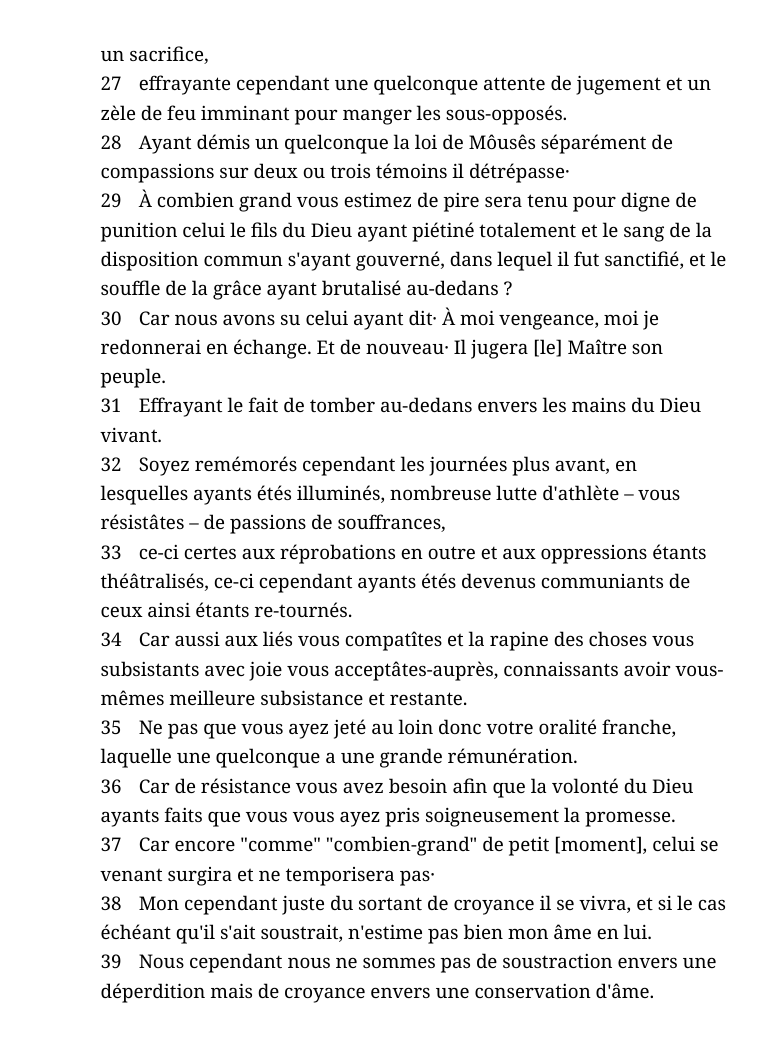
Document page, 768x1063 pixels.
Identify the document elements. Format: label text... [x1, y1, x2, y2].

text un sacrifice, 27 effrayante cependant une quelconque attente de jugement et un zèle de feu imminant pour manger les sous-opposés. 28 Ayant démis un quelconque la loi de Môusês séparément de compassions sur deux ou trois témoins il détrépasse· 29 À combien grand vous estimez de pire sera tenu pour digne de punition celui le fils du Dieu ayant piétiné totalement et le sang de la disposition commun s'ayant gouverné, dans lequel il fut sanctifié, et le souffle de la grâce ayant brutalisé au-dedans ? 30 Car nous avons su celui ayant dit· À moi vengeance, moi je redonnerai en échange. Et de nouveau· Il jugera [le] Maître son peuple. 31 Effrayant le fait de tomber au-dedans envers les mains du Dieu vivant. 32 Soyez remémorés cependant les journées plus avant, en lesquelles ayants étés illuminés, nombreuse lutte d'athlète – vous résistâtes – de passions de souffrances, 33 ce-ci certes aux réprobations en outre et aux oppressions étants théâtralisés, ce-ci cependant ayants étés devenus communiants de ceux ainsi étants re-tournés. 34 Car aussi aux liés vous compatîtes et la rapine des choses vous subsistants avec joie vous acceptâtes-auprès, connaissants avoir vous-mêmes meilleure subsistance et restante. 35 Ne pas que vous ayez jeté au loin donc votre oralité franche, laquelle une quelconque a une grande rémunération. 36 Car de résistance vous avez besoin afin que la volonté du Dieu ayants faits que vous vous ayez pris soigneusement la promesse. 37 Car encore "comme" "combien-grand" de petit [moment], celui se venant surgira et ne temporisera pas· 38 Mon cependant juste du sortant de croyance il se vivra, et si le cas échéant qu'il s'ait soustrait, n'estime pas bien mon âme en lui. 39 Nous cependant nous ne sommes pas de soustraction envers une déperdition mais de croyance envers une conservation d'âme. [100, 41, 729, 1003]
